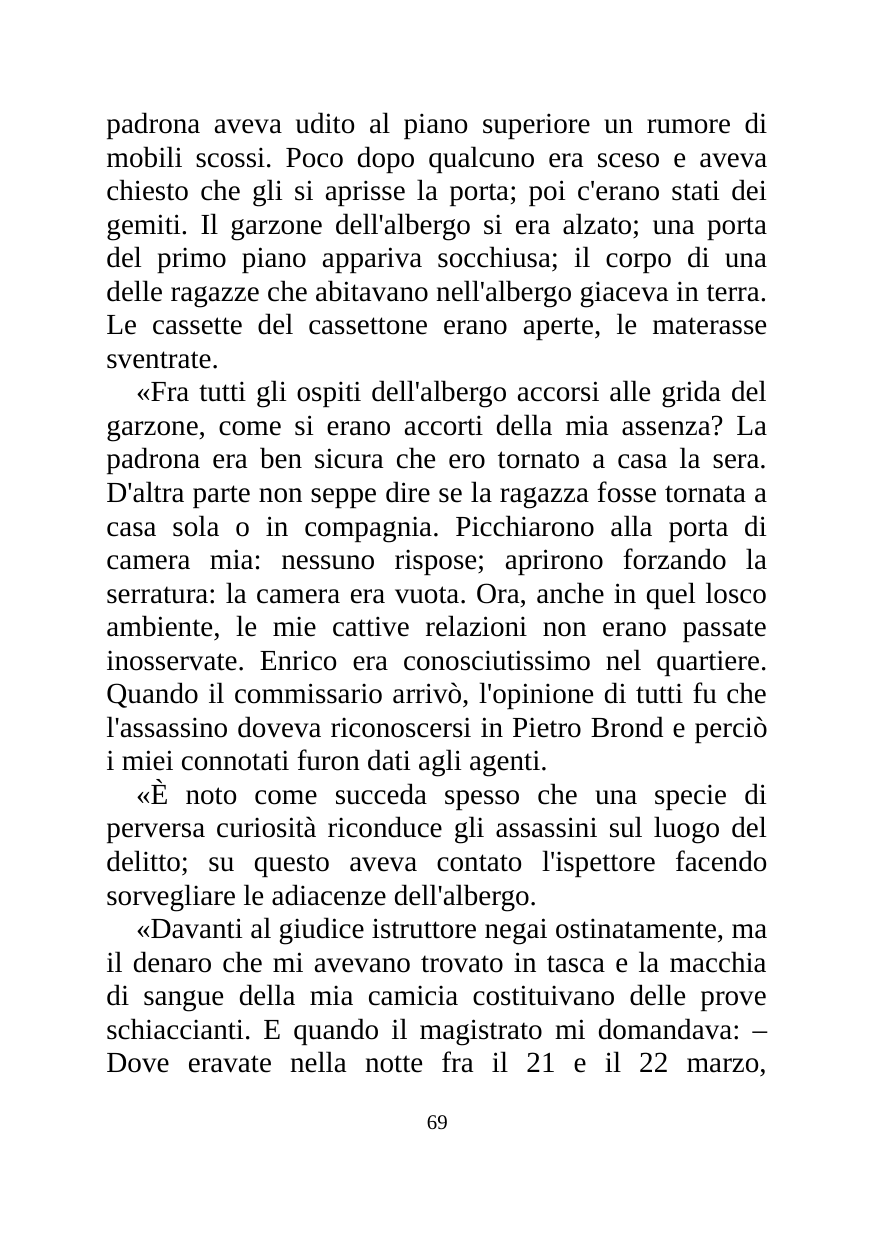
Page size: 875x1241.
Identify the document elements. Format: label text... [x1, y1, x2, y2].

text «È noto come succeda spesso che una specie di perversa curiosità riconduce gli assassini sul luogo del delitto; su questo aveva contato l'ispettore facendo sorvegliare le adiacenze dell'albergo. [106, 777, 768, 911]
text «Fra tutti gli ospiti dell'albergo accorsi alle grida del garzone, come si erano accorti della mia assenza? La padrona era ben sicura che ero tornato a casa la sera. D'altra parte non seppe dire se la ragazza fosse tornata a casa sola o in compagnia. Picchiarono alla porta di camera mia: nessuno rispose; aprirono forzando la serratura: la camera era vuota. Ora, anche in quel losco ambiente, le mie cattive relazioni non erano passate inosservate. Enrico era conosciutissimo nel quartiere. Quando il commissario arrivò, l'opinione di tutti fu che l'assassino doveva riconoscersi in Pietro Brond e perciò i miei connotati furon dati agli agenti. [106, 374, 768, 777]
text «Davanti al giudice istruttore negai ostinatamente, ma il denaro che mi avevano trovato in tasca e la macchia di sangue della mia camicia costituivano delle prove schiaccianti. E quando il magistrato mi domandava: – Dove eravate nella notte fra il 21 e il 22 marzo, [106, 911, 768, 1079]
text padrona aveva udito al piano superiore un rumore di mobili scossi. Poco dopo qualcuno era sceso e aveva chiesto che gli si aprisse la porta; poi c'erano stati dei gemiti. Il garzone dell'albergo si era alzato; una porta del primo piano appariva socchiusa; il corpo di una delle ragazze che abitavano nell'albergo giaceva in terra. Le cassette del cassettone erano aperte, le materasse sventrate. [106, 106, 768, 374]
